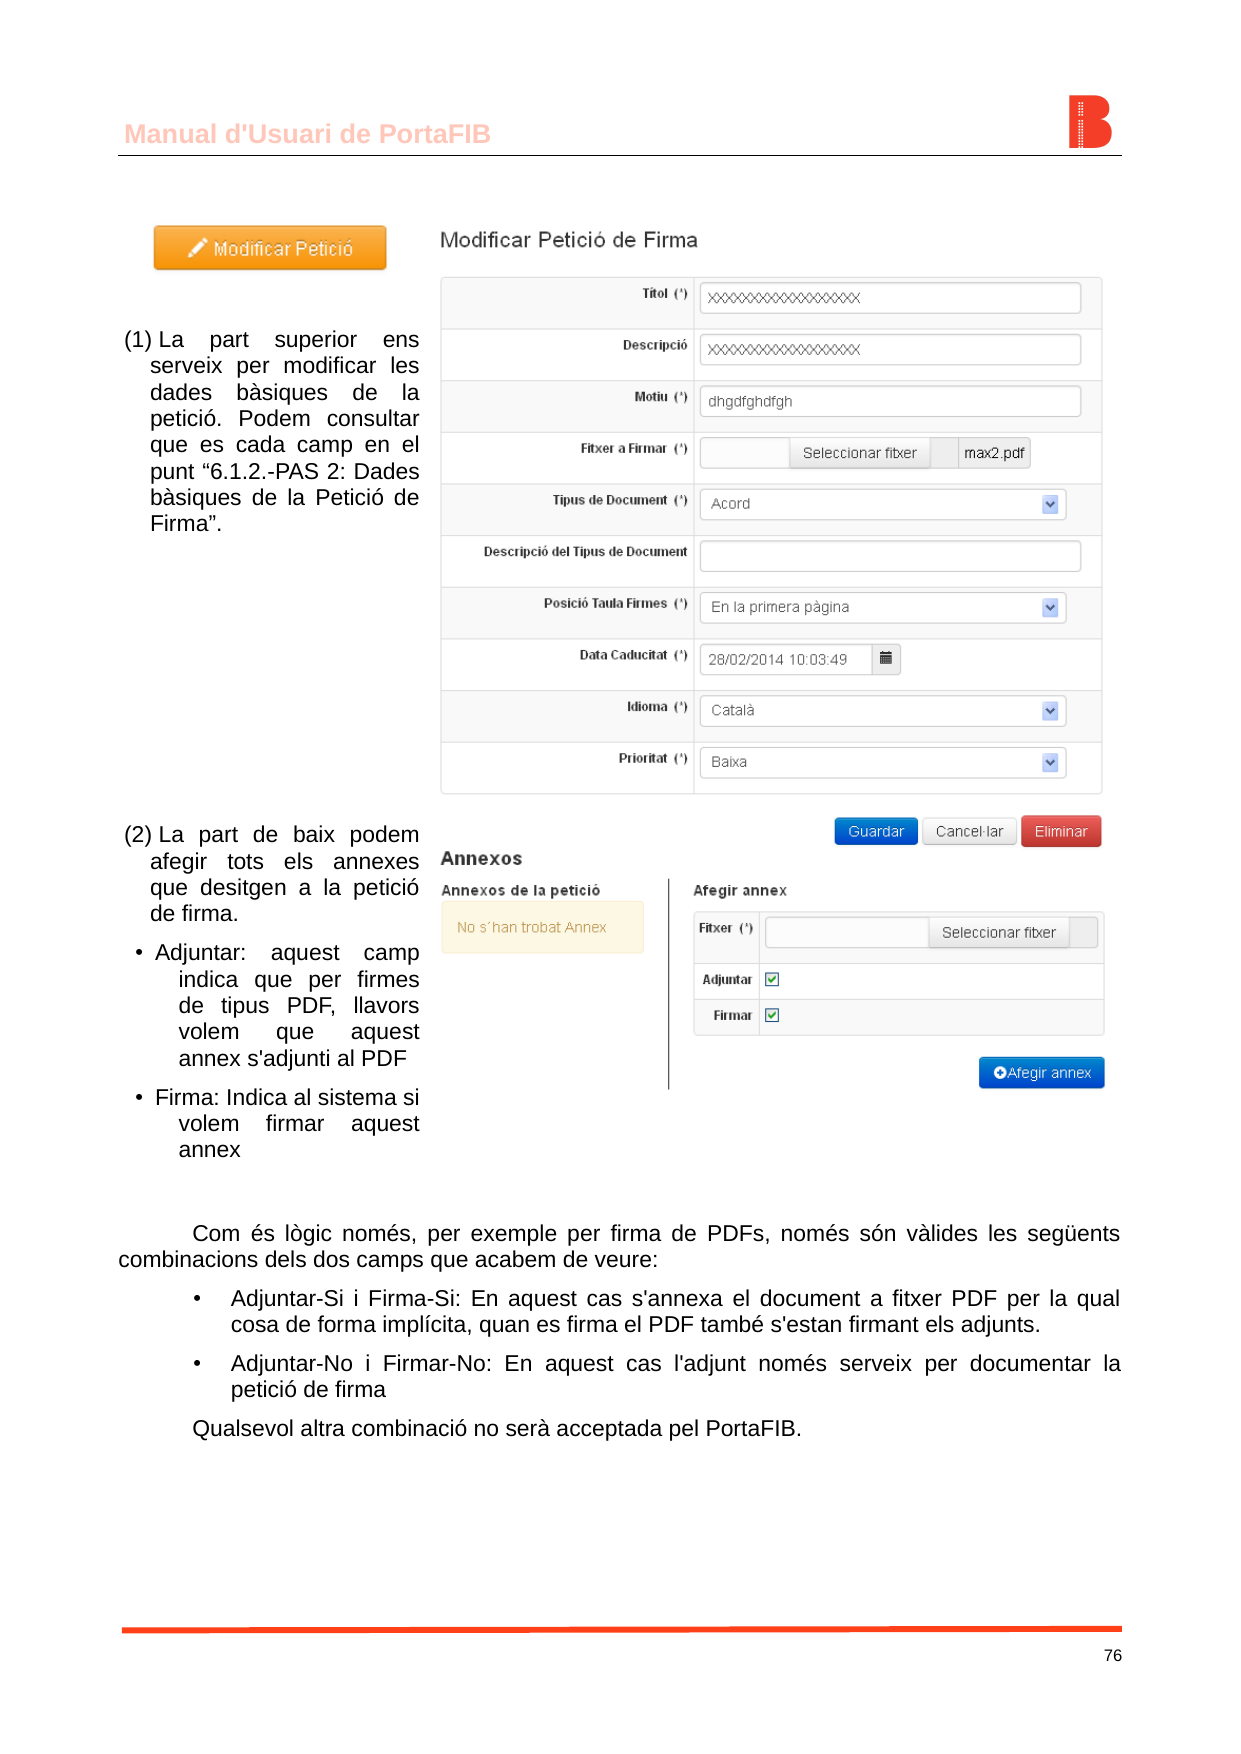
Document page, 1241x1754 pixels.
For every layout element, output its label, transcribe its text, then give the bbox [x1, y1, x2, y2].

list Adjuntar-No i Firmar-No: En aquest cas l'adjunt només serveix per documentar la petició de firma [193, 1350, 1122, 1403]
text Qualsevol altra combinació no serà acceptada pel PortaFIB. [118, 1415, 1122, 1442]
picture [151, 221, 393, 275]
picture [1063, 94, 1117, 150]
picture [431, 221, 1112, 1099]
table_header [425, 216, 1122, 1181]
table_header La part superior ens serveix per modificar les dades bàsiques de la petició. Podem consultar que es cada camp en el punt “6.1.2.-PAS 2: Dades bàsiques de la Petició de Firma”. La part de baix podem afegir tots els annexes que desitgen a la petició de firma. Adjuntar: aquest camp indica que per firmes de tipus PDF, llavors volem que aquest annex s'adjunti al PDF Firma: Indica al sistema si volem firmar aquest annex [118, 216, 425, 1181]
list Adjuntar-Si i Firma-Si: En aquest cas s'annexa el document a fitxer PDF per la qual cosa de forma implícita, quan es firma el PDF també s'estan firmant els adjunts. [193, 1285, 1122, 1337]
text Com és lògic només, per exemple per firma de PDFs, només són vàlides les següents combinacions dels dos camps que acabem de veure: [118, 1219, 1122, 1272]
